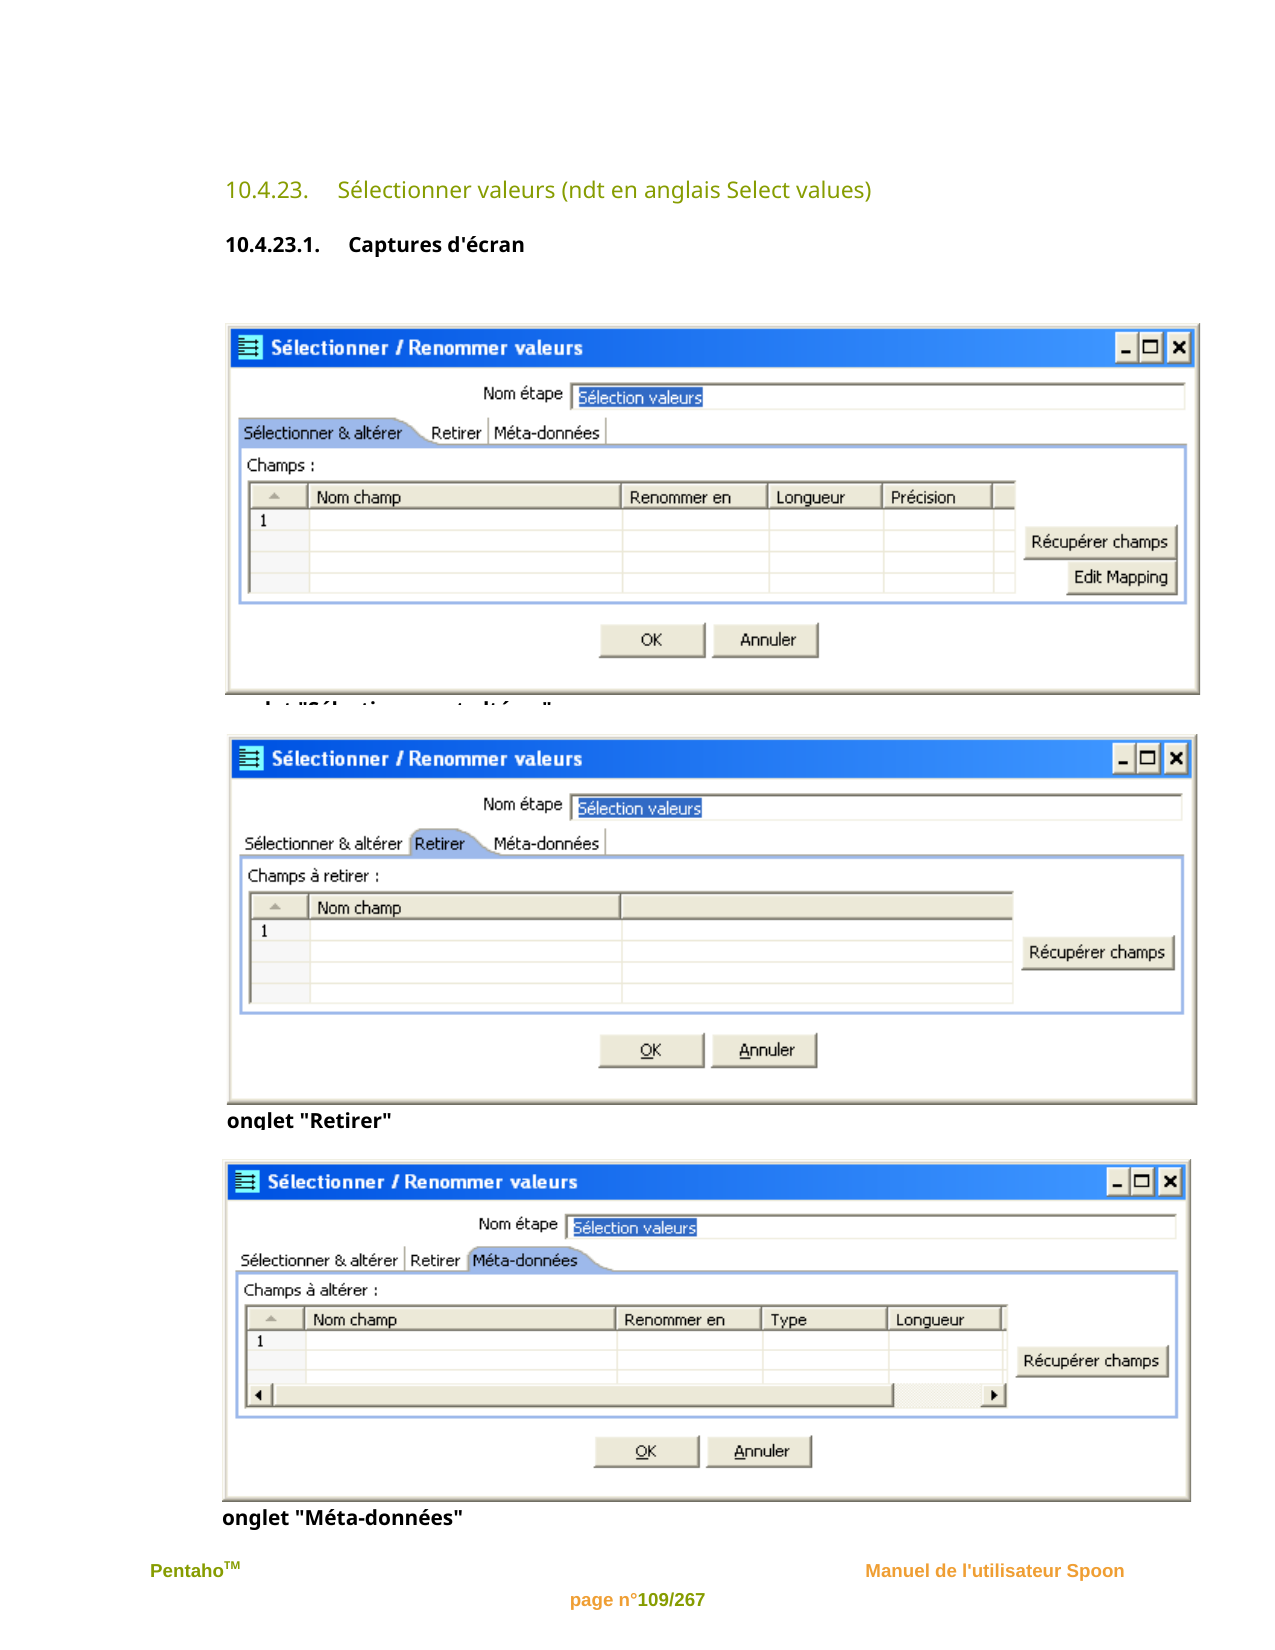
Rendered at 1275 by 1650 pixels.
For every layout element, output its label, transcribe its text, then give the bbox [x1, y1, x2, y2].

picture [222, 1159, 1192, 1502]
picture [226, 734, 1198, 1105]
subtitle Captures d'écran [225, 229, 1125, 258]
text onglet "Retirer" [227, 1105, 1122, 1134]
text onglet "Sélectionner et altérer" [225, 695, 1125, 723]
picture [225, 323, 1201, 695]
subtitle Sélectionner valeurs (ndt en anglais Select values) [225, 175, 1125, 204]
text onglet "Méta-données" [222, 1502, 1116, 1531]
